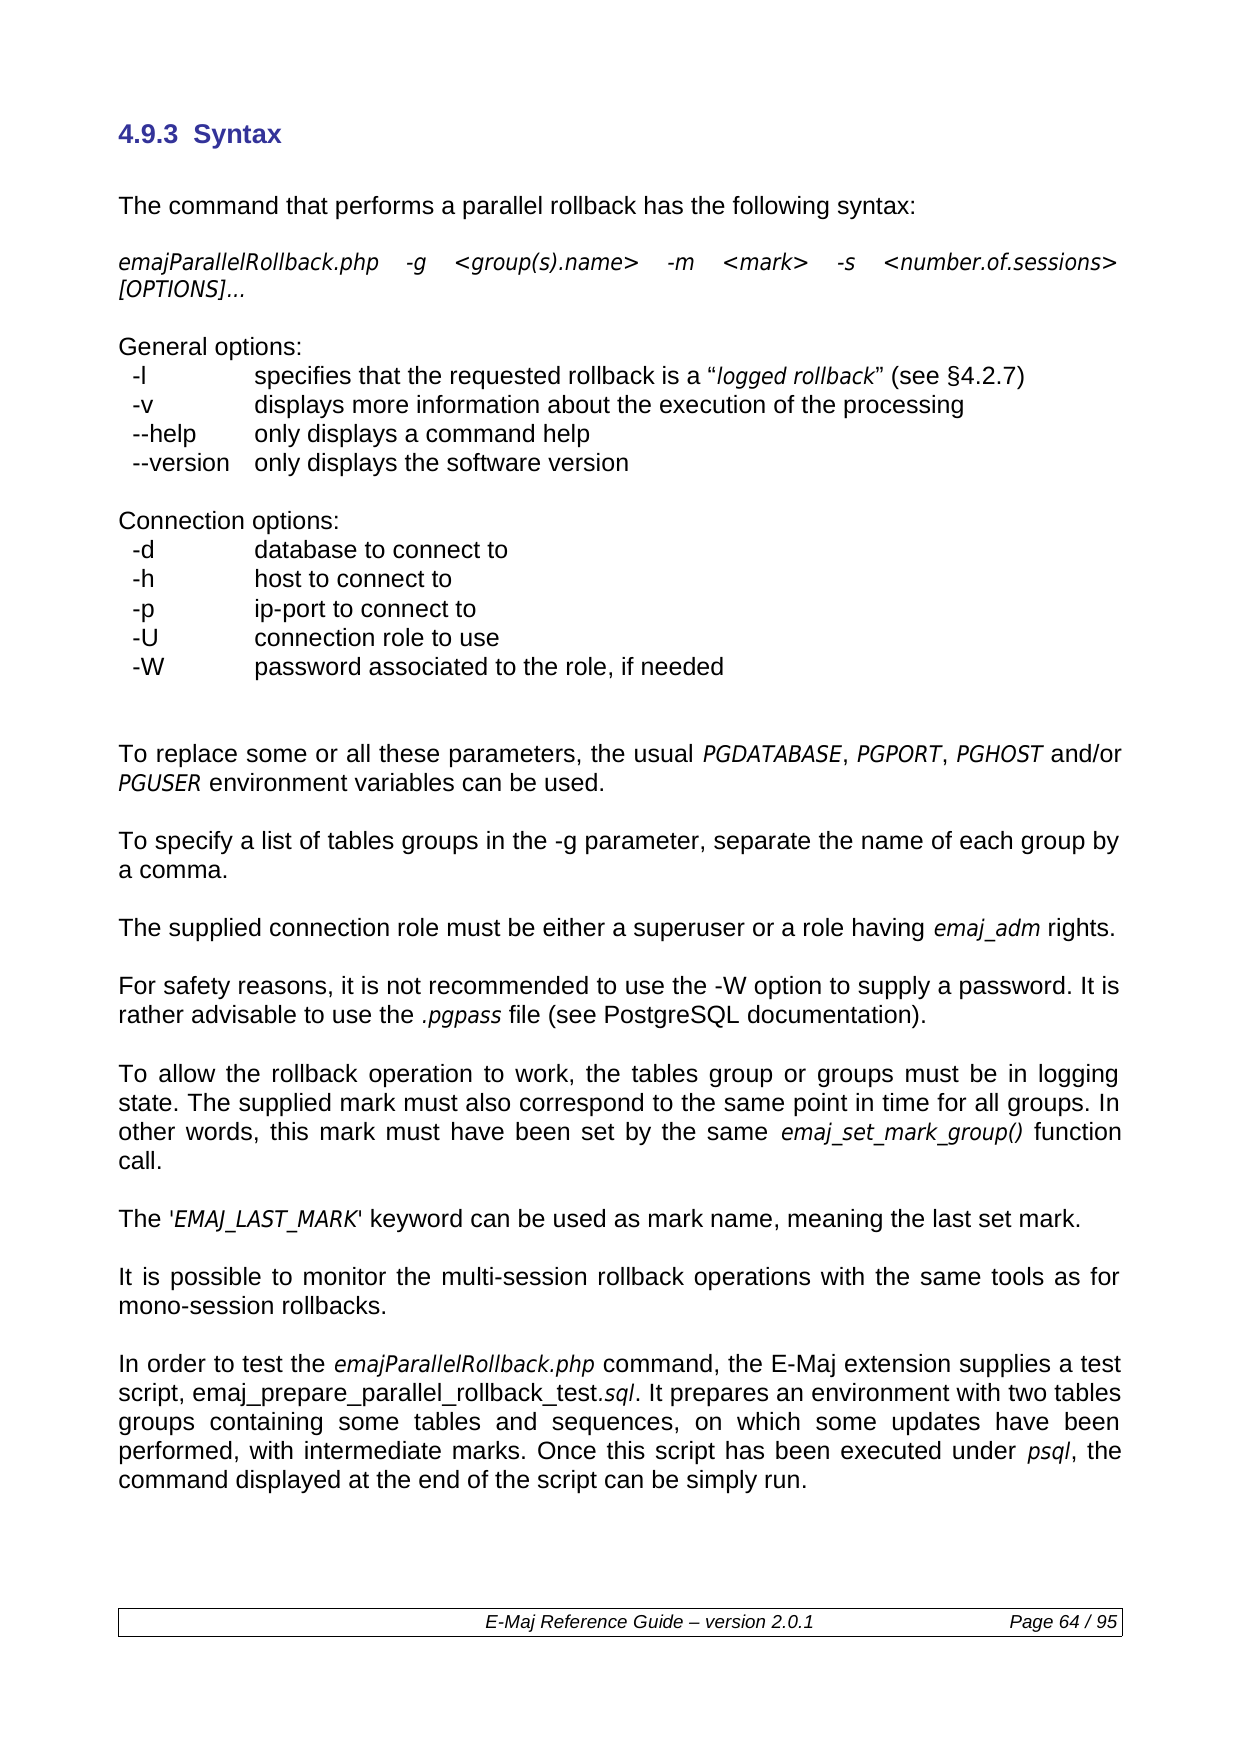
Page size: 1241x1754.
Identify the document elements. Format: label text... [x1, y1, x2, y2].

text --help only displays a command help [118, 419, 1122, 448]
text -l specifies that the requested rollback is a “logged rollback” (see §4.2.7) [118, 361, 1122, 390]
text --version only displays the software version [118, 448, 1122, 477]
text The 'EMAJ_LAST_MARK' keyword can be used as mark name, meaning the last set mark. [118, 1204, 1122, 1233]
text For safety reasons, it is not recommended to use the -W option to supply a password. It is rather advisable to use the .pgpass file (see PostgreSQL documentation). [118, 971, 1122, 1029]
text -v displays more information about the execution of the processing [118, 390, 1122, 419]
text emajParallelRollback.php -g <group(s).name> -m <mark> -s <number.of.sessions> [OPTIONS]... [118, 249, 1122, 303]
text To specify a list of tables groups in the -g parameter, separate the name of each group by a comma. [118, 826, 1122, 884]
text -U connection role to use [118, 622, 1122, 652]
text -d database to connect to [118, 535, 1122, 564]
text In order to test the emajParallelRollback.php command, the E-Maj extension supplies a test script, emaj_prepare_parallel_rollback_test.sql. It prepares an environment with two tables groups containing some tables and sequences, on which some updates have been performed, with intermediate marks. Once this script has been executed under psql, the command displayed at the end of the script can be simply run. [118, 1349, 1122, 1494]
text -p ip-port to connect to [118, 593, 1122, 622]
text It is possible to monitor the multi-session rollback operations with the same tools as for mono-session rollbacks. [118, 1262, 1122, 1320]
text Connection options: [118, 506, 1122, 535]
text -W password associated to the role, if needed [118, 652, 1122, 681]
text The supplied connection role must be either a superuser or a role having emaj_adm rights. [118, 913, 1122, 942]
text To allow the rollback operation to work, the tables group or groups must be in logging state. The supplied mark must also correspond to the same point in time for all groups. In other words, this mark must have been set by the same emaj_set_mark_group() function call. [118, 1058, 1122, 1175]
text -h host to connect to [118, 564, 1122, 593]
subtitle Syntax [118, 118, 1122, 149]
text The command that performs a parallel rollback has the following syntax: [118, 191, 1122, 220]
text General options: [118, 332, 1122, 361]
text To replace some or all these parameters, the usual PGDATABASE, PGPORT, PGHOST and/or PGUSER environment variables can be used. [118, 739, 1122, 797]
